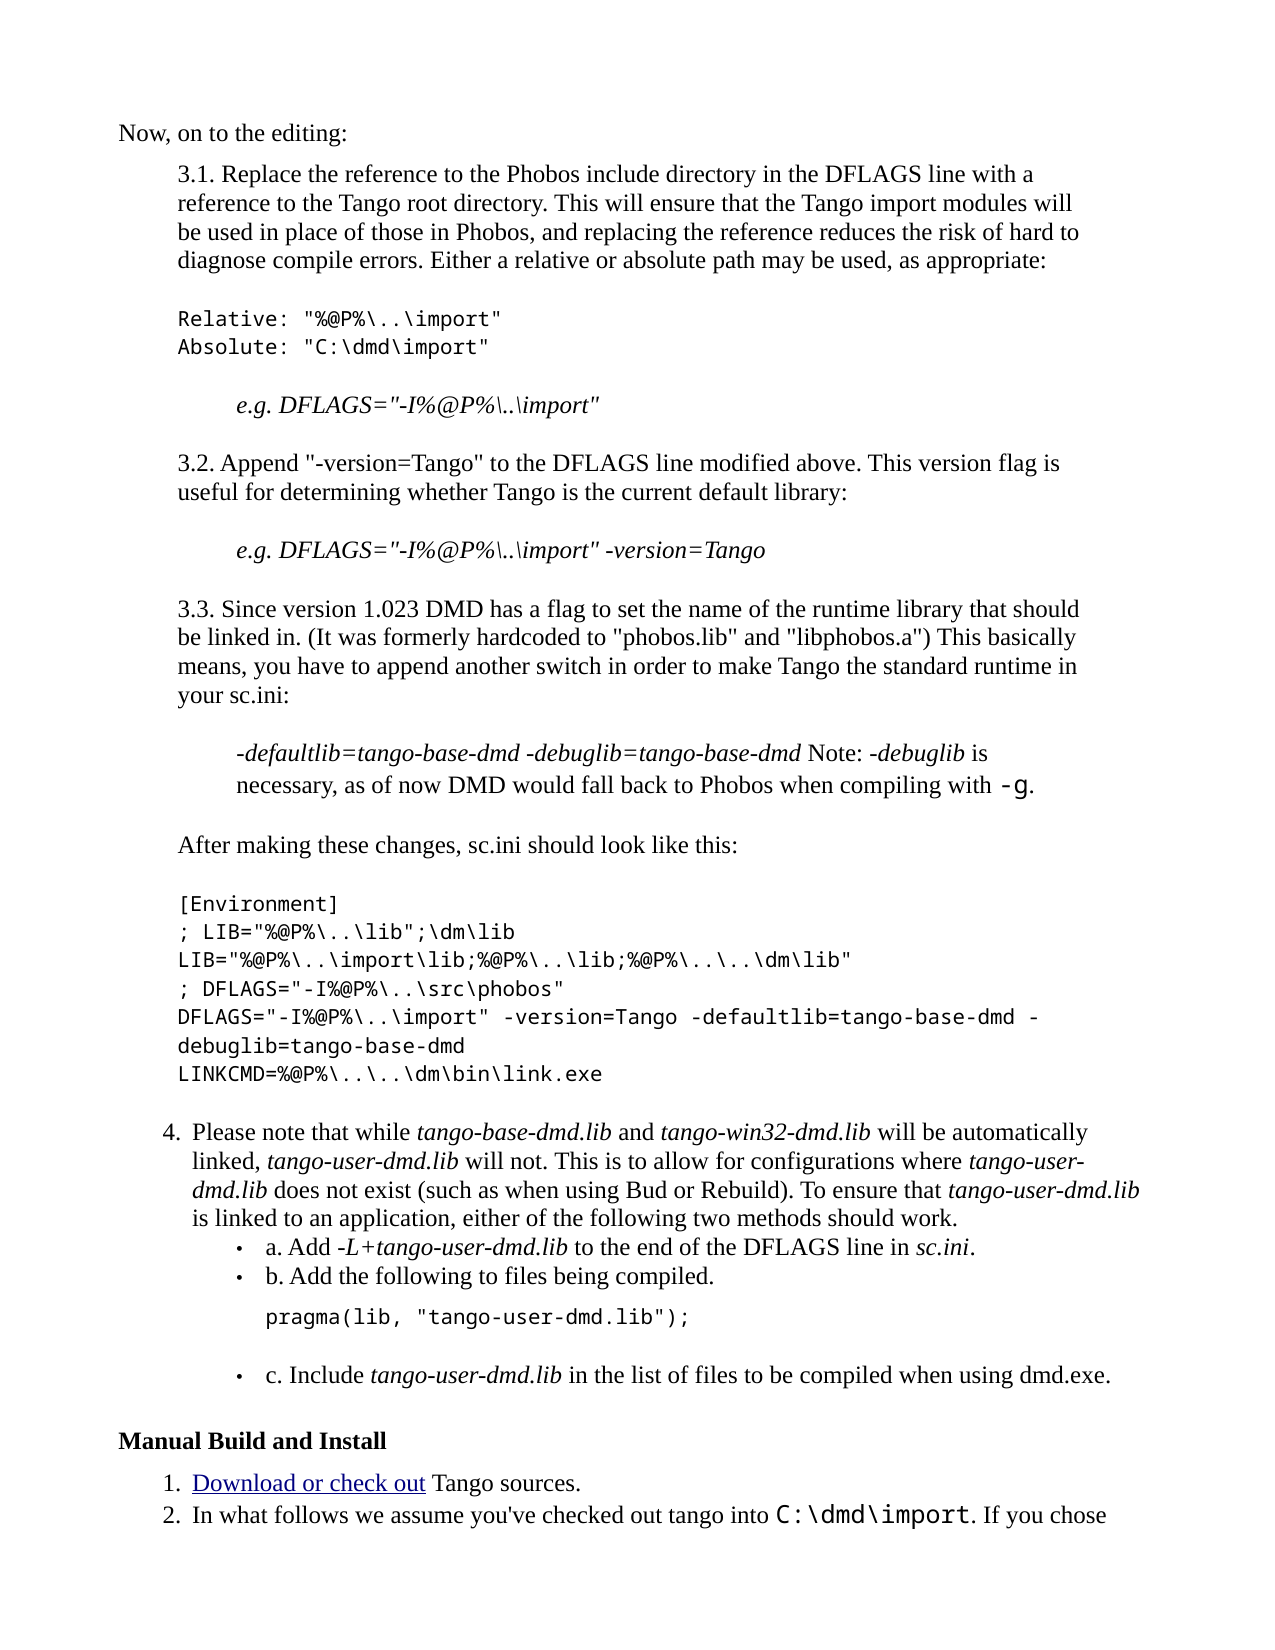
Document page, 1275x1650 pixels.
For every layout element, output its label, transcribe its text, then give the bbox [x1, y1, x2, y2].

text After making these changes, sc.ini should look like this: [177, 830, 1098, 859]
list Please note that while tango-base-dmd.lib and tango-win32-dmd.lib will be automatically linked, tango-user-dmd.lib will not. This is to allow for configurations where tango-user-dmd.lib does not exist (such as when using Bud or Rebuild). To ensure that tango-user-dmd.lib is linked to an application, either of the following two methods should work. [162, 1117, 1157, 1232]
list In what follows we assume you've checked out tango into C:\dmd\import. If you chose [162, 1496, 1157, 1530]
text DFLAGS="-I%@P%\..\import" -version=Tango -defaultlib=tango-base-dmd -debuglib=tango-base-dmd [177, 1002, 1098, 1059]
list b. Add the following to files being compiled. [236, 1261, 1157, 1290]
text [Environment] [177, 889, 1098, 917]
text ; LIB="%@P%\..\lib";\dm\lib [177, 917, 1098, 946]
text e.g. DFLAGS="-I%@P%\..\import" [236, 390, 1039, 419]
subtitle Manual Build and Install [118, 1426, 1157, 1455]
text Relative: "%@P%\..\import" [177, 304, 1098, 332]
text e.g. DFLAGS="-I%@P%\..\import" -version=Tango [236, 535, 1039, 564]
text 3.3. Since version 1.023 DMD has a flag to set the name of the runtime library that should be linked in. (It was formerly hardcoded to "phobos.lib" and "libphobos.a") This basically means, you have to append another switch in order to make Tango the standard runtime in your sc.ini: [177, 594, 1098, 709]
list c. Include tango-user-dmd.lib in the list of files to be compiled when using dmd.exe. [236, 1360, 1157, 1389]
text -defaultlib=tango-base-dmd -debuglib=tango-base-dmd Note: -debuglib is necessary, as of now DMD would fall back to Phobos when compiling with -g. [236, 738, 1039, 801]
list Download or check out Tango sources. [162, 1468, 1157, 1496]
text ; DFLAGS="-I%@P%\..\src\phobos" [177, 974, 1098, 1002]
text 3.2. Append "-version=Tango" to the DFLAGS line modified above. This version flag is useful for determining whether Tango is the current default library: [177, 448, 1098, 506]
text 3.1. Replace the reference to the Phobos include directory in the DFLAGS line with a reference to the Tango root directory. This will ensure that the Tango import modules will be used in place of those in Phobos, and replacing the reference reduces the risk of hard to diagnose compile errors. Either a relative or absolute path may be used, as appropriate: [177, 159, 1098, 274]
list a. Add -L+tango-user-dmd.lib to the end of the DFLAGS line in sc.ini. [236, 1232, 1157, 1261]
list pragma(lib, "tango-user-dmd.lib"); [236, 1302, 1157, 1331]
text LIB="%@P%\..\import\lib;%@P%\..\lib;%@P%\..\..\dm\lib" [177, 946, 1098, 974]
text LINKCMD=%@P%\..\..\dm\bin\link.exe [177, 1059, 1098, 1088]
text Absolute: "C:\dmd\import" [177, 332, 1098, 361]
text Now, on to the editing: [118, 118, 1157, 147]
